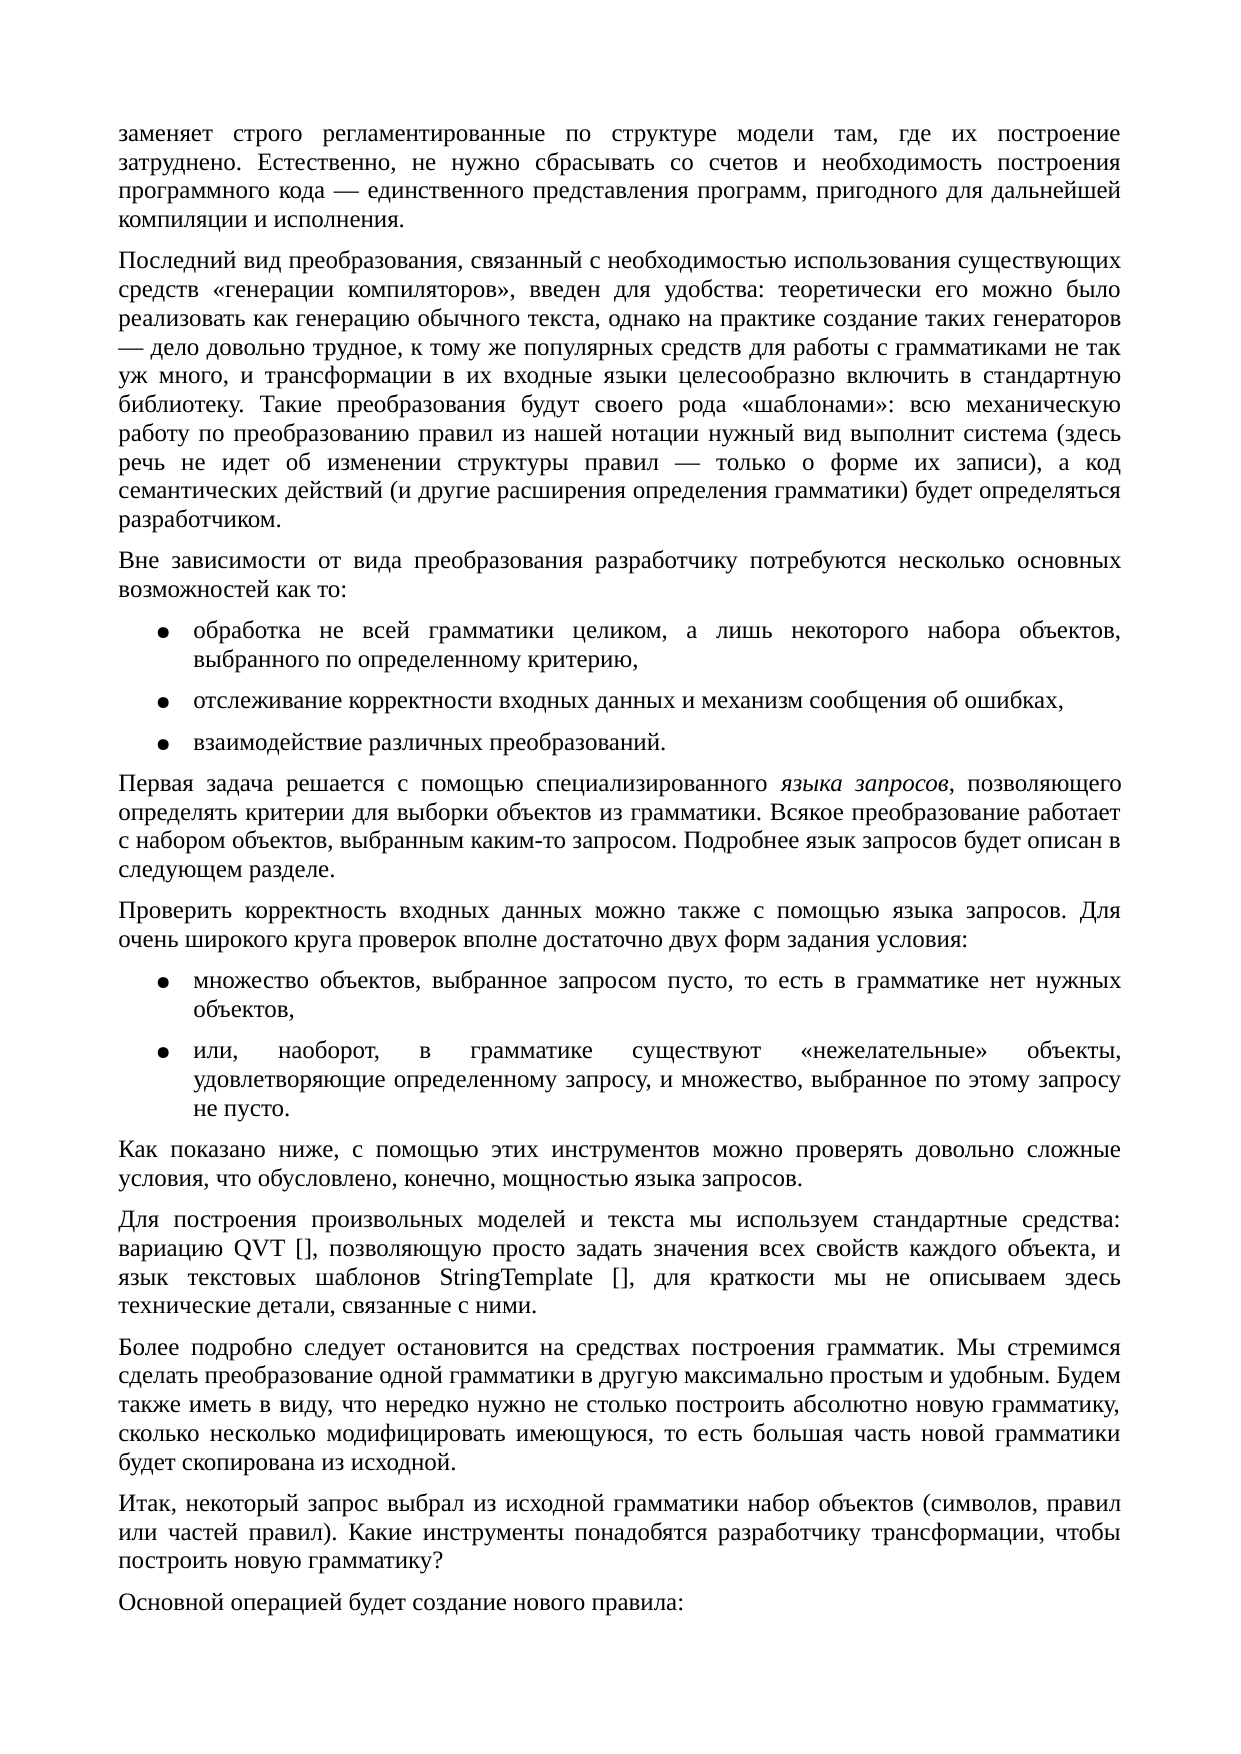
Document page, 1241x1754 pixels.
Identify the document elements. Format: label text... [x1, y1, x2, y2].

text Более подробно следует остановится на средствах построения грамматик. Мы стремимся сделать преобразование одной грамматики в другую максимально простым и удобным. Будем также иметь в виду, что нередко нужно не столько построить абсолютно новую грамматику, сколько несколько модифицировать имеющуюся, то есть большая часть новой грамматики будет скопирована из исходной. [118, 1332, 1122, 1476]
list взаимодействие различных преобразований. [156, 727, 1122, 756]
list обработка не всей грамматики целиком, а лишь некоторого набора объектов, выбранного по определенному критерию, [156, 616, 1122, 673]
text Последний вид преобразования, связанный с необходимостью использования существующих средств «генерации компиляторов», введен для удобства: теоретически его можно было реализовать как генерацию обычного текста, однако на практике создание таких генераторов — дело довольно трудное, к тому же популярных средств для работы с грамматиками не так уж много, и трансформации в их входные языки целесообразно включить в стандартную библиотеку. Такие преобразования будут своего рода «шаблонами»: всю механическую работу по преобразованию правил из нашей нотации нужный вид выполнит система (здесь речь не идет об изменении структуры правил — только о форме их записи), а код семантических действий (и другие расширения определения грамматики) будет определяться разработчиком. [118, 246, 1122, 533]
text заменяет строго регламентированные по структуре модели там, где их построение затруднено. Естественно, не нужно сбрасывать со счетов и необходимость построения программного кода — единственного представления программ, пригодного для дальнейшей компиляции и исполнения. [118, 118, 1122, 233]
text Итак, некоторый запрос выбрал из исходной грамматики набор объектов (символов, правил или частей правил). Какие инструменты понадобятся разработчику трансформации, чтобы построить новую грамматику? [118, 1488, 1122, 1574]
text Основной операцией будет создание нового правила: [118, 1587, 1122, 1616]
list множество объектов, выбранное запросом пусто, то есть в грамматике нет нужных объектов, [156, 966, 1122, 1023]
text Как показано ниже, с помощью этих инструментов можно проверять довольно сложные условия, что обусловлено, конечно, мощностью языка запросов. [118, 1134, 1122, 1192]
list или, наоборот, в грамматике существуют «нежелательные» объекты, удовлетворяющие определенному запросу, и множество, выбранное по этому запросу не пусто. [156, 1036, 1122, 1122]
text Вне зависимости от вида преобразования разработчику потребуются несколько основных возможностей как то: [118, 546, 1122, 603]
text Первая задача решается с помощью специализированного языка запросов, позволяющего определять критерии для выборки объектов из грамматики. Всякое преобразование работает с набором объектов, выбранным каким-то запросом. Подробнее язык запросов будет описан в следующем разделе. [118, 768, 1122, 883]
text Для построения произвольных моделей и текста мы используем стандартные средства: вариацию QVT [], позволяющую просто задать значения всех свойств каждого объекта, и язык текстовых шаблонов StringTemplate [], для краткости мы не описываем здесь технические детали, связанные с ними. [118, 1204, 1122, 1319]
text Проверить корректность входных данных можно также с помощью языка запросов. Для очень широкого круга проверок вполне достаточно двух форм задания условия: [118, 896, 1122, 953]
list отслеживание корректности входных данных и механизм сообщения об ошибках, [156, 686, 1122, 714]
